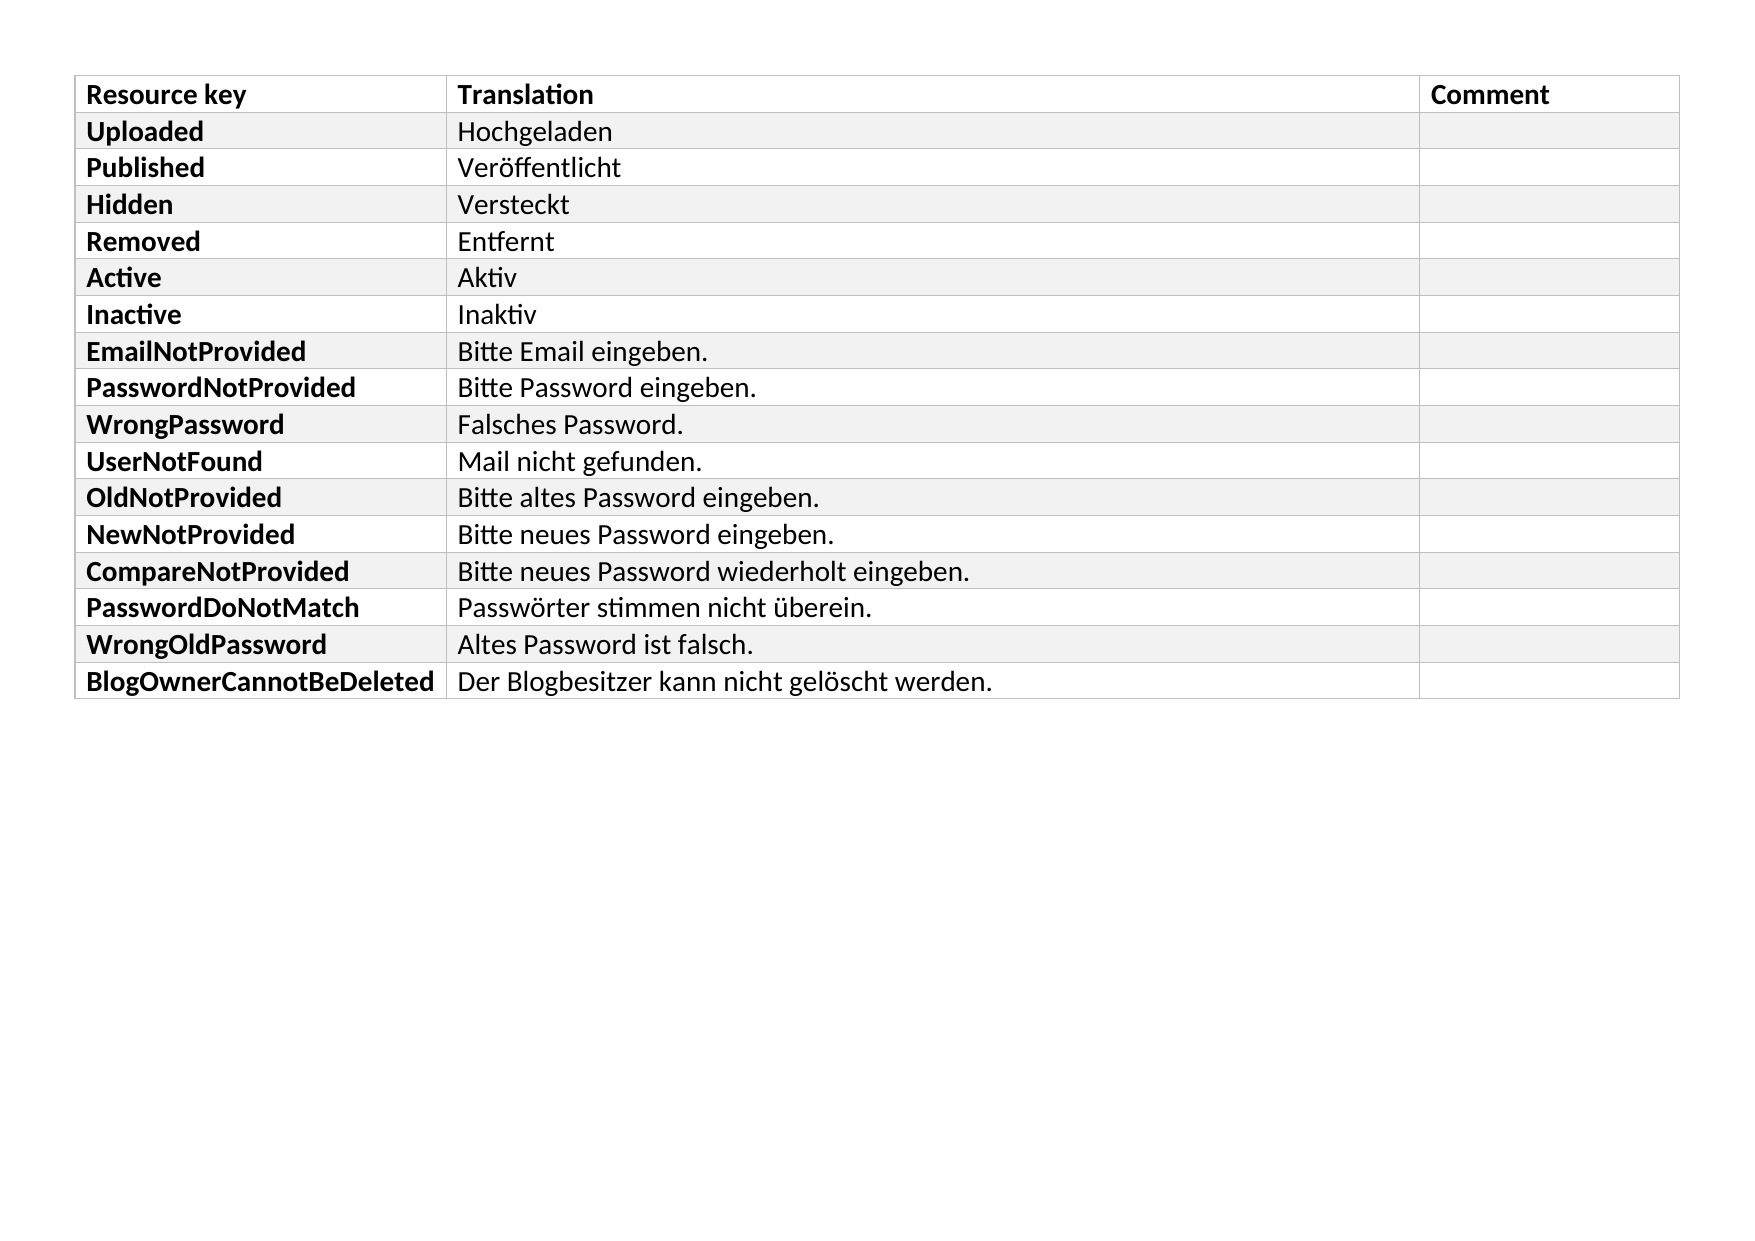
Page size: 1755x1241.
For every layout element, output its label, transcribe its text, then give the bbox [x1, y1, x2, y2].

table_cell [1420, 113, 1679, 148]
table_cell UserNotFound [76, 443, 446, 478]
table_cell [1420, 296, 1679, 332]
table_cell Active [76, 259, 446, 295]
table_header Translation [447, 76, 1419, 112]
table_cell Bitte neues Password wiederholt eingeben. [447, 553, 1419, 588]
table_cell Published [76, 149, 446, 185]
table_cell [1420, 259, 1679, 295]
table_cell [1420, 516, 1679, 552]
table_cell [1420, 406, 1679, 442]
table_cell Aktiv [447, 259, 1419, 295]
table_cell Entfernt [447, 223, 1419, 258]
table_cell Hidden [76, 186, 446, 222]
table_cell CompareNotProvided [76, 553, 446, 588]
table_cell Der Blogbesitzer kann nicht gelöscht werden. [447, 663, 1419, 698]
table_cell Removed [76, 223, 446, 258]
table_cell Bitte Email eingeben. [447, 333, 1419, 368]
table_cell Inactive [76, 296, 446, 332]
table_cell NewNotProvided [76, 516, 446, 552]
table_cell Bitte Password eingeben. [447, 369, 1419, 405]
table_cell [1420, 589, 1679, 625]
table_cell Bitte neues Password eingeben. [447, 516, 1419, 552]
table_cell Uploaded [76, 113, 446, 148]
table_cell Hochgeladen [447, 113, 1419, 148]
table_cell Falsches Password. [447, 406, 1419, 442]
table_cell [1420, 223, 1679, 258]
table_cell PasswordNotProvided [76, 369, 446, 405]
table_cell Passwörter stimmen nicht überein. [447, 589, 1419, 625]
table_cell EmailNotProvided [76, 333, 446, 368]
table_cell [1420, 369, 1679, 405]
table_cell WrongOldPassword [76, 626, 446, 662]
table_cell Mail nicht gefunden. [447, 443, 1419, 478]
table_cell PasswordDoNotMatch [76, 589, 446, 625]
table_cell Veröffentlicht [447, 149, 1419, 185]
table_cell WrongPassword [76, 406, 446, 442]
table_cell [1420, 443, 1679, 478]
table_cell [1420, 626, 1679, 662]
table_cell [1420, 186, 1679, 222]
table_cell BlogOwnerCannotBeDeleted [76, 663, 446, 698]
table_header Resource key [76, 76, 446, 112]
table_cell Bitte altes Password eingeben. [447, 479, 1419, 515]
table_cell [1420, 333, 1679, 368]
table_header Comment [1420, 76, 1679, 112]
table_cell OldNotProvided [76, 479, 446, 515]
table_cell Altes Password ist falsch. [447, 626, 1419, 662]
table_cell Inaktiv [447, 296, 1419, 332]
table_cell [1420, 479, 1679, 515]
table_cell [1420, 663, 1679, 698]
table_cell [1420, 149, 1679, 185]
table_cell [1420, 553, 1679, 588]
table_cell Versteckt [447, 186, 1419, 222]
